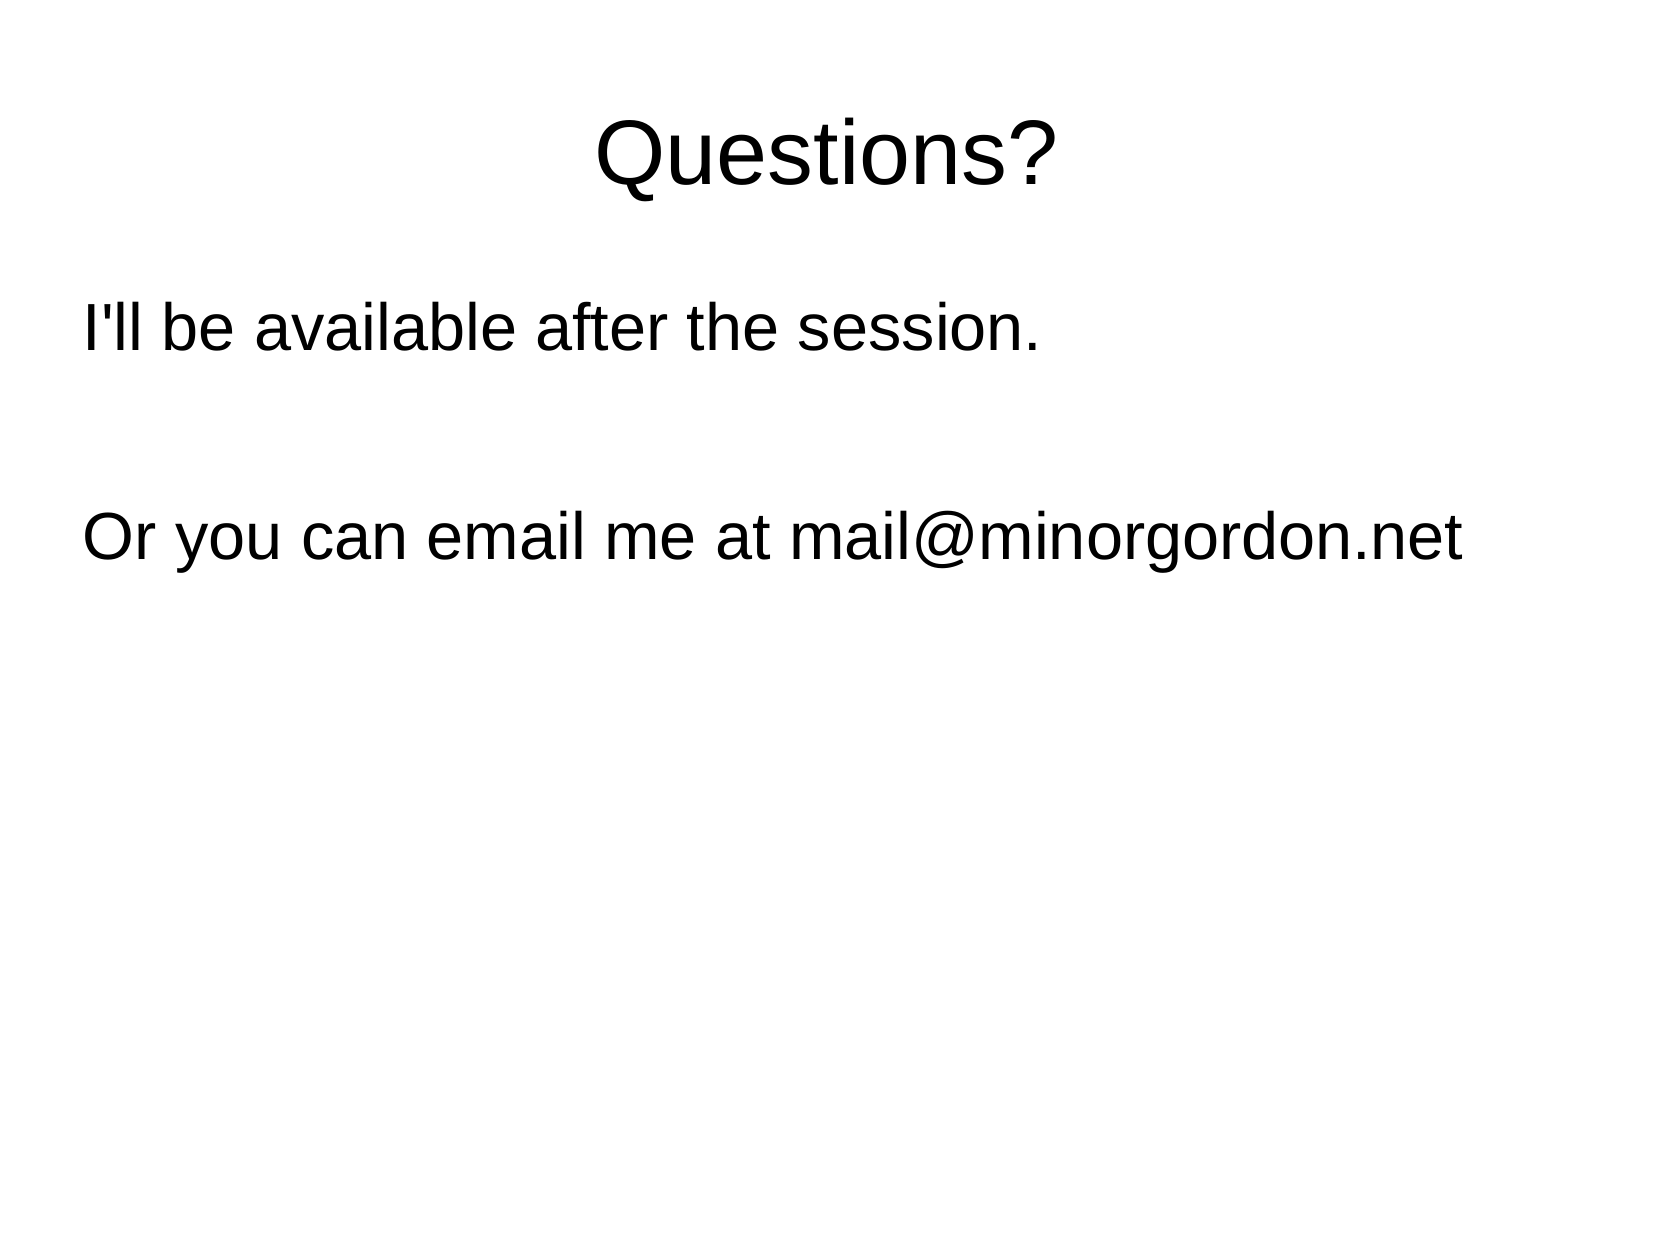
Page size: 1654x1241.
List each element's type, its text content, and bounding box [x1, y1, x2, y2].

title Questions? [82, 49, 1571, 257]
list I'll be available after the session. Or you can email me at mail@minorgordon.net [82, 290, 1571, 1010]
